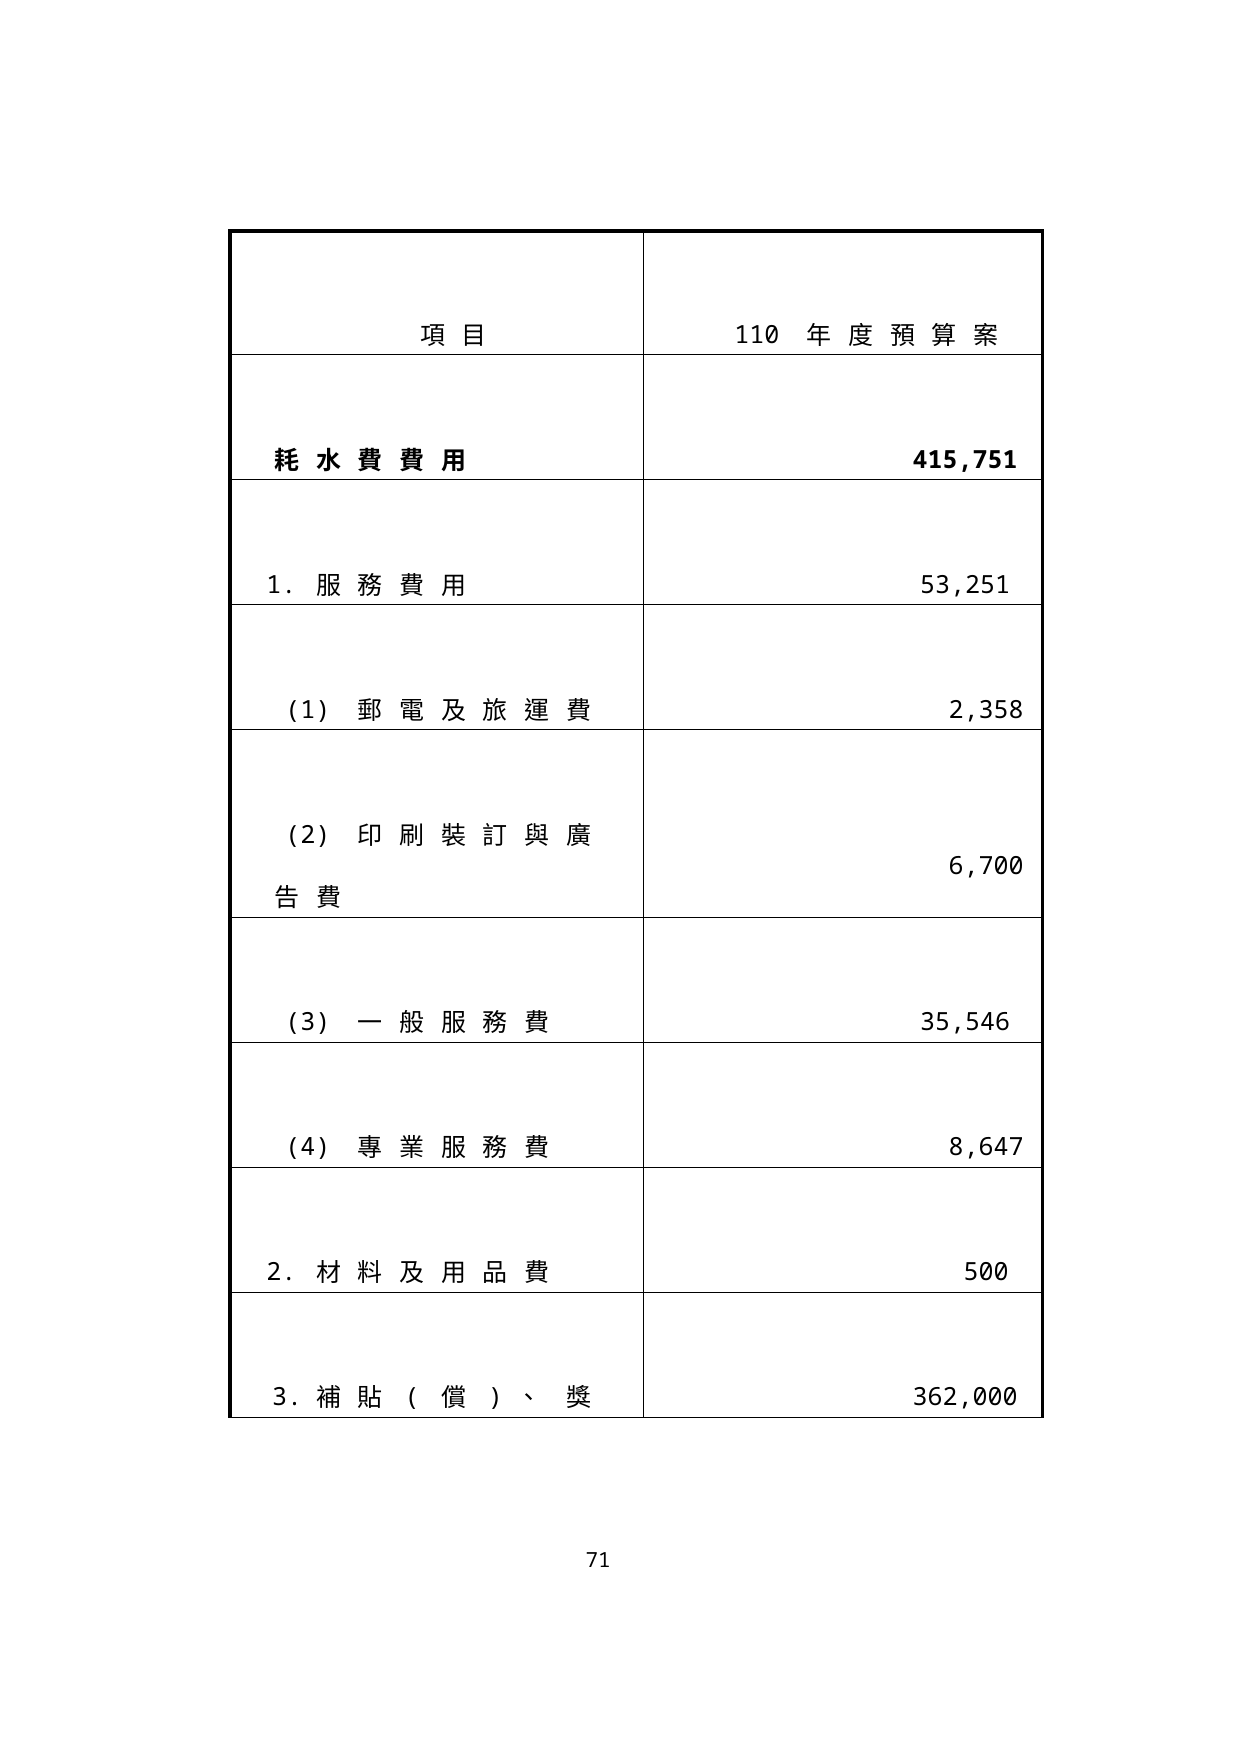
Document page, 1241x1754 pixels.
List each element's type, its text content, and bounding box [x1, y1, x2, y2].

table_cell 6,700 [644, 730, 1041, 917]
table_cell 材料及用品費 [232, 1168, 643, 1292]
table_cell 服務費用 [232, 480, 643, 604]
table_cell 500 [644, 1168, 1041, 1292]
table_header 110年度預算案 [644, 233, 1041, 354]
table_cell 362,000 [644, 1293, 1041, 1417]
table_cell 2,358 [644, 605, 1041, 729]
table_cell 耗水費費用 [232, 355, 643, 479]
table_cell 53,251 [644, 480, 1041, 604]
table_cell (1)郵電及旅運費 [232, 605, 643, 729]
table_cell 415,751 [644, 355, 1041, 479]
table_cell 35,546 [644, 918, 1041, 1042]
table_header 項目 [232, 233, 643, 354]
table_cell (4)專業服務費 [232, 1043, 643, 1167]
table_cell (2)印刷裝訂與廣告費 [232, 730, 643, 917]
table_cell 3.補貼(償)、獎 [232, 1293, 643, 1417]
table_cell (3)一般服務費 [232, 918, 643, 1042]
table_cell 8,647 [644, 1043, 1041, 1167]
